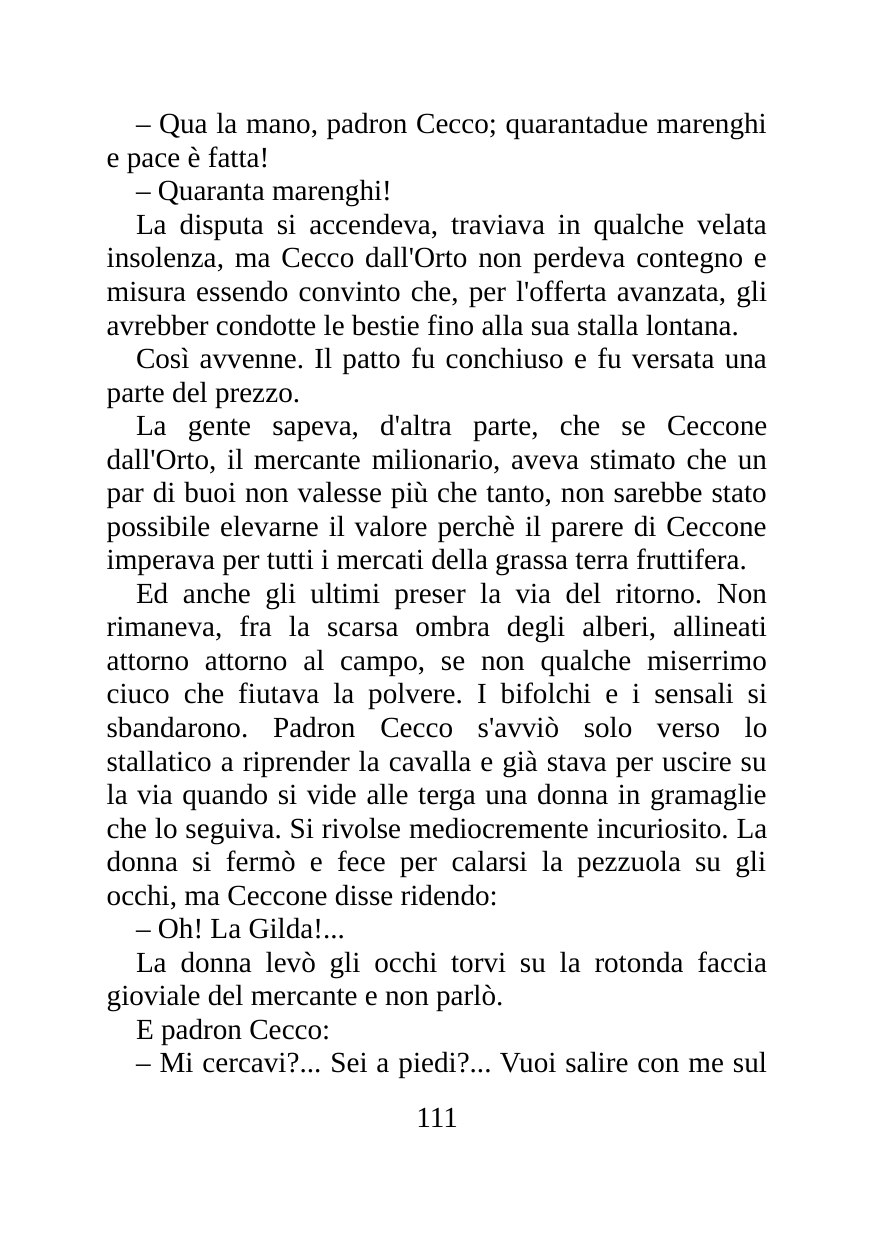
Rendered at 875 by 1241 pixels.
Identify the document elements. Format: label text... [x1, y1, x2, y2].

text La donna levò gli occhi torvi su la rotonda faccia gioviale del mercante e non parlò. [106, 945, 768, 1012]
text ‒ Oh! La Gilda!... [106, 911, 768, 945]
text ‒ Mi cercavi?... Sei a piedi?... Vuoi salire con me sul [106, 1046, 768, 1079]
text ‒ Quaranta marenghi! [106, 173, 768, 207]
text La gente sapeva, d'altra parte, che se Ceccone dall'Orto, il mercante milionario, aveva stimato che un par di buoi non valesse più che tanto, non sarebbe stato possibile elevarne il valore perchè il parere di Ceccone imperava per tutti i mercati della grassa terra fruttifera. [106, 408, 768, 576]
text E padron Cecco: [106, 1012, 768, 1046]
text Ed anche gli ultimi preser la via del ritorno. Non rimaneva, fra la scarsa ombra degli alberi, allineati attorno attorno al campo, se non qualche miserrimo ciuco che fiutava la polvere. I bifolchi e i sensali si sbandarono. Padron Cecco s'avviò solo verso lo stallatico a riprender la cavalla e già stava per uscire su la via quando si vide alle terga una donna in gramaglie che lo seguiva. Si rivolse mediocremente incuriosito. La donna si fermò e fece per calarsi la pezzuola su gli occhi, ma Ceccone disse ridendo: [106, 576, 768, 911]
text ‒ Qua la mano, padron Cecco; quarantadue marenghi e pace è fatta! [106, 106, 768, 173]
text La disputa si accendeva, traviava in qualche velata insolenza, ma Cecco dall'Orto non perdeva contegno e misura essendo convinto che, per l'offerta avanzata, gli avrebber condotte le bestie fino alla sua stalla lontana. [106, 207, 768, 341]
text Così avvenne. Il patto fu conchiuso e fu versata una parte del prezzo. [106, 341, 768, 408]
